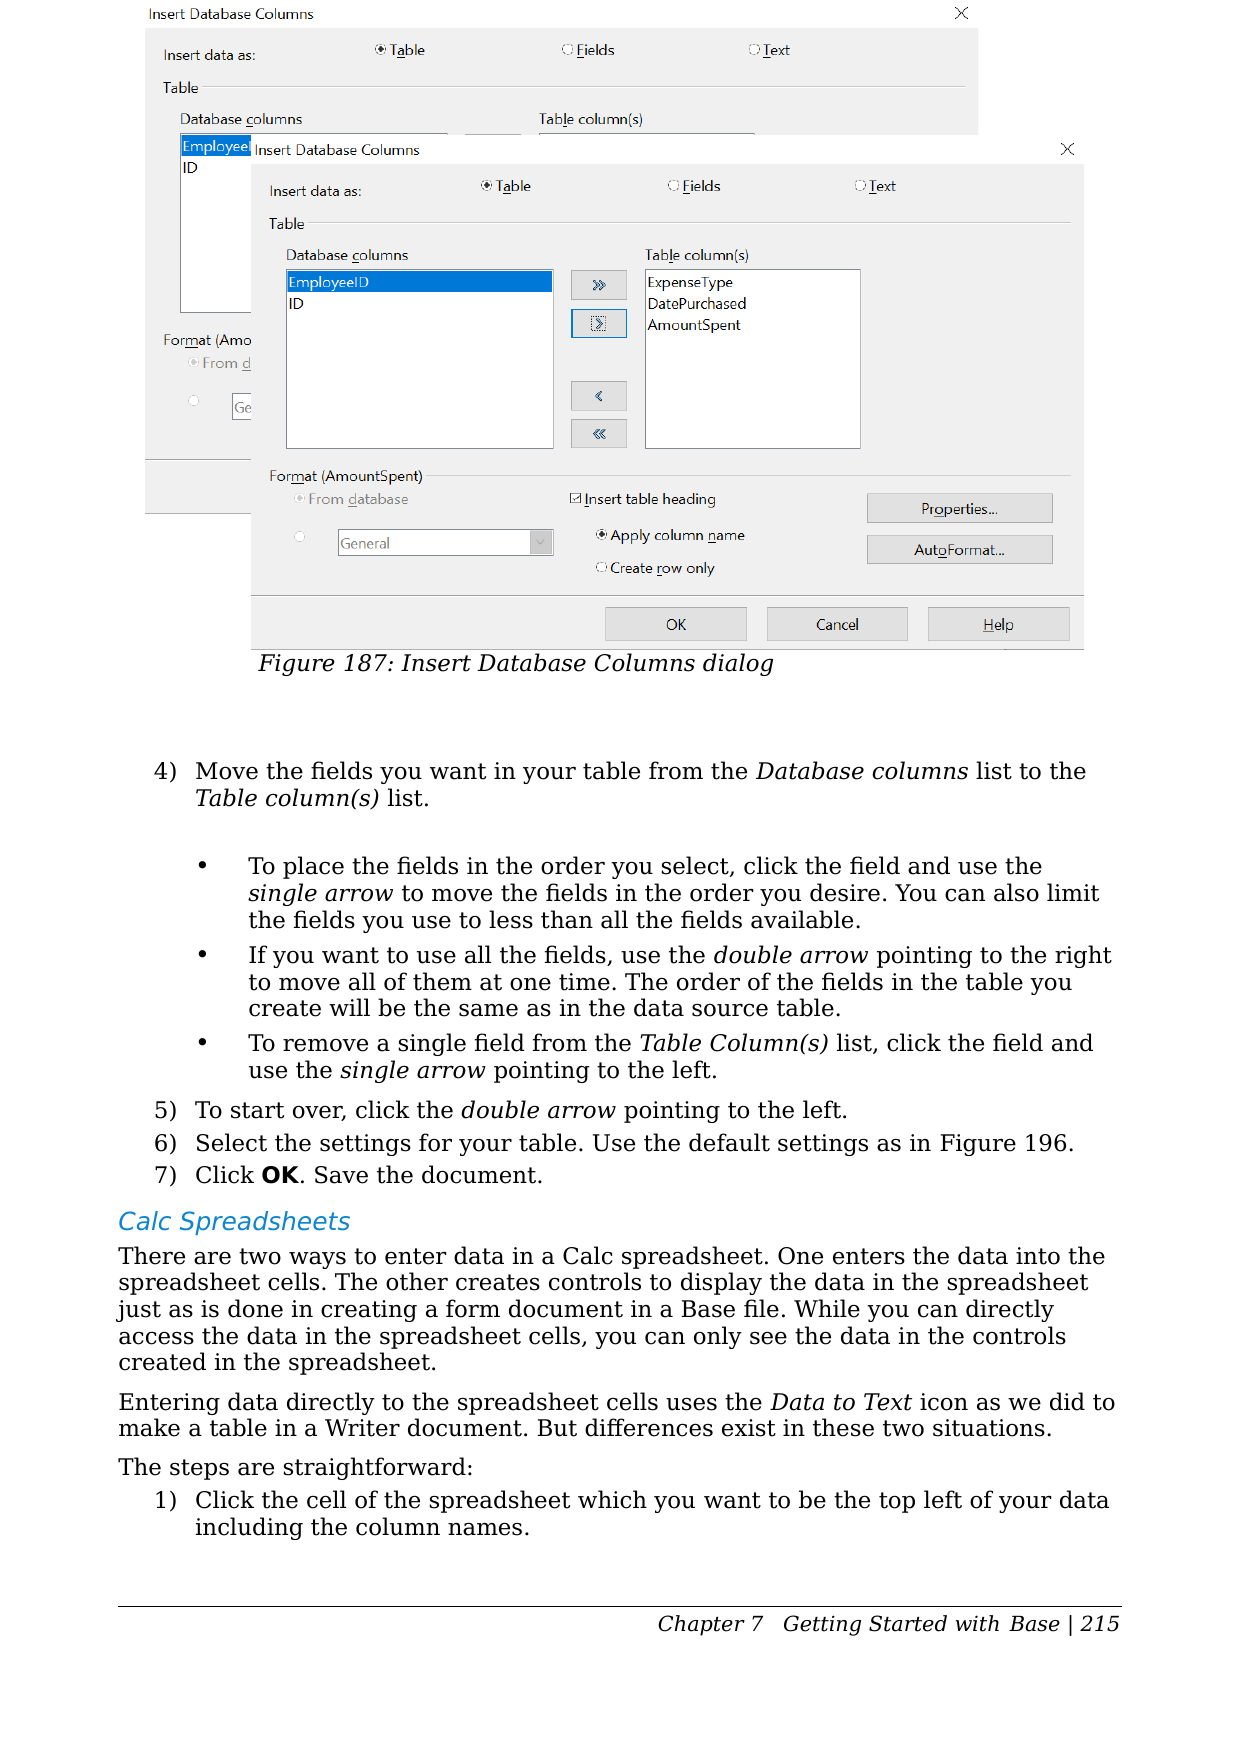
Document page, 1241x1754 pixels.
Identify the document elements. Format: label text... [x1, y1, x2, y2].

list To start over, click the double arrow pointing to the left. [177, 1097, 1122, 1123]
list Click OK. Save the document. [177, 1163, 1122, 1189]
list Move the fields you want in your table from the Database columns list to the Table column(s) list. [177, 758, 1122, 812]
list The steps are straightforward: [118, 1454, 1122, 1481]
subtitle Calc Spreadsheets [118, 1207, 1122, 1236]
list To place the fields in the order you select, click the field and use the single arrow to move the fields in the order you desire. You can also limit the fields you use to less than all the fields available. [195, 851, 1122, 933]
list Select the settings for your table. Use the default settings as in Figure 37. [177, 1130, 1122, 1156]
list Figure 28: Insert Database Columns dialog [251, 647, 1093, 676]
text Entering data directly to the spreadsheet cells uses the Data to Text icon as we did to make a table in a Writer document. But differences exist in these two situations. [118, 1389, 1122, 1442]
list If you want to use all the fields, use the double arrow pointing to the right to move all of them at one time. The order of the fields in the table you create will be the same as in the data source table. [195, 940, 1122, 1022]
list Click the cell of the spreadsheet which you want to be the top left of your data including the column names. [177, 1488, 1122, 1541]
list To remove a single field from the Table Column(s) list, click the field and use the single arrow pointing to the left. [195, 1028, 1122, 1084]
picture [145, 0, 1085, 650]
text There are two ways to enter data in a Calc spreadsheet. One enters the data into the spreadsheet cells. The other creates controls to display the data in the spreadsheet just as is done in creating a form document in a Base file. While you can directly access the data in the spreadsheet cells, you can only see the data in the controls created in the spreadsheet. [118, 1243, 1122, 1376]
